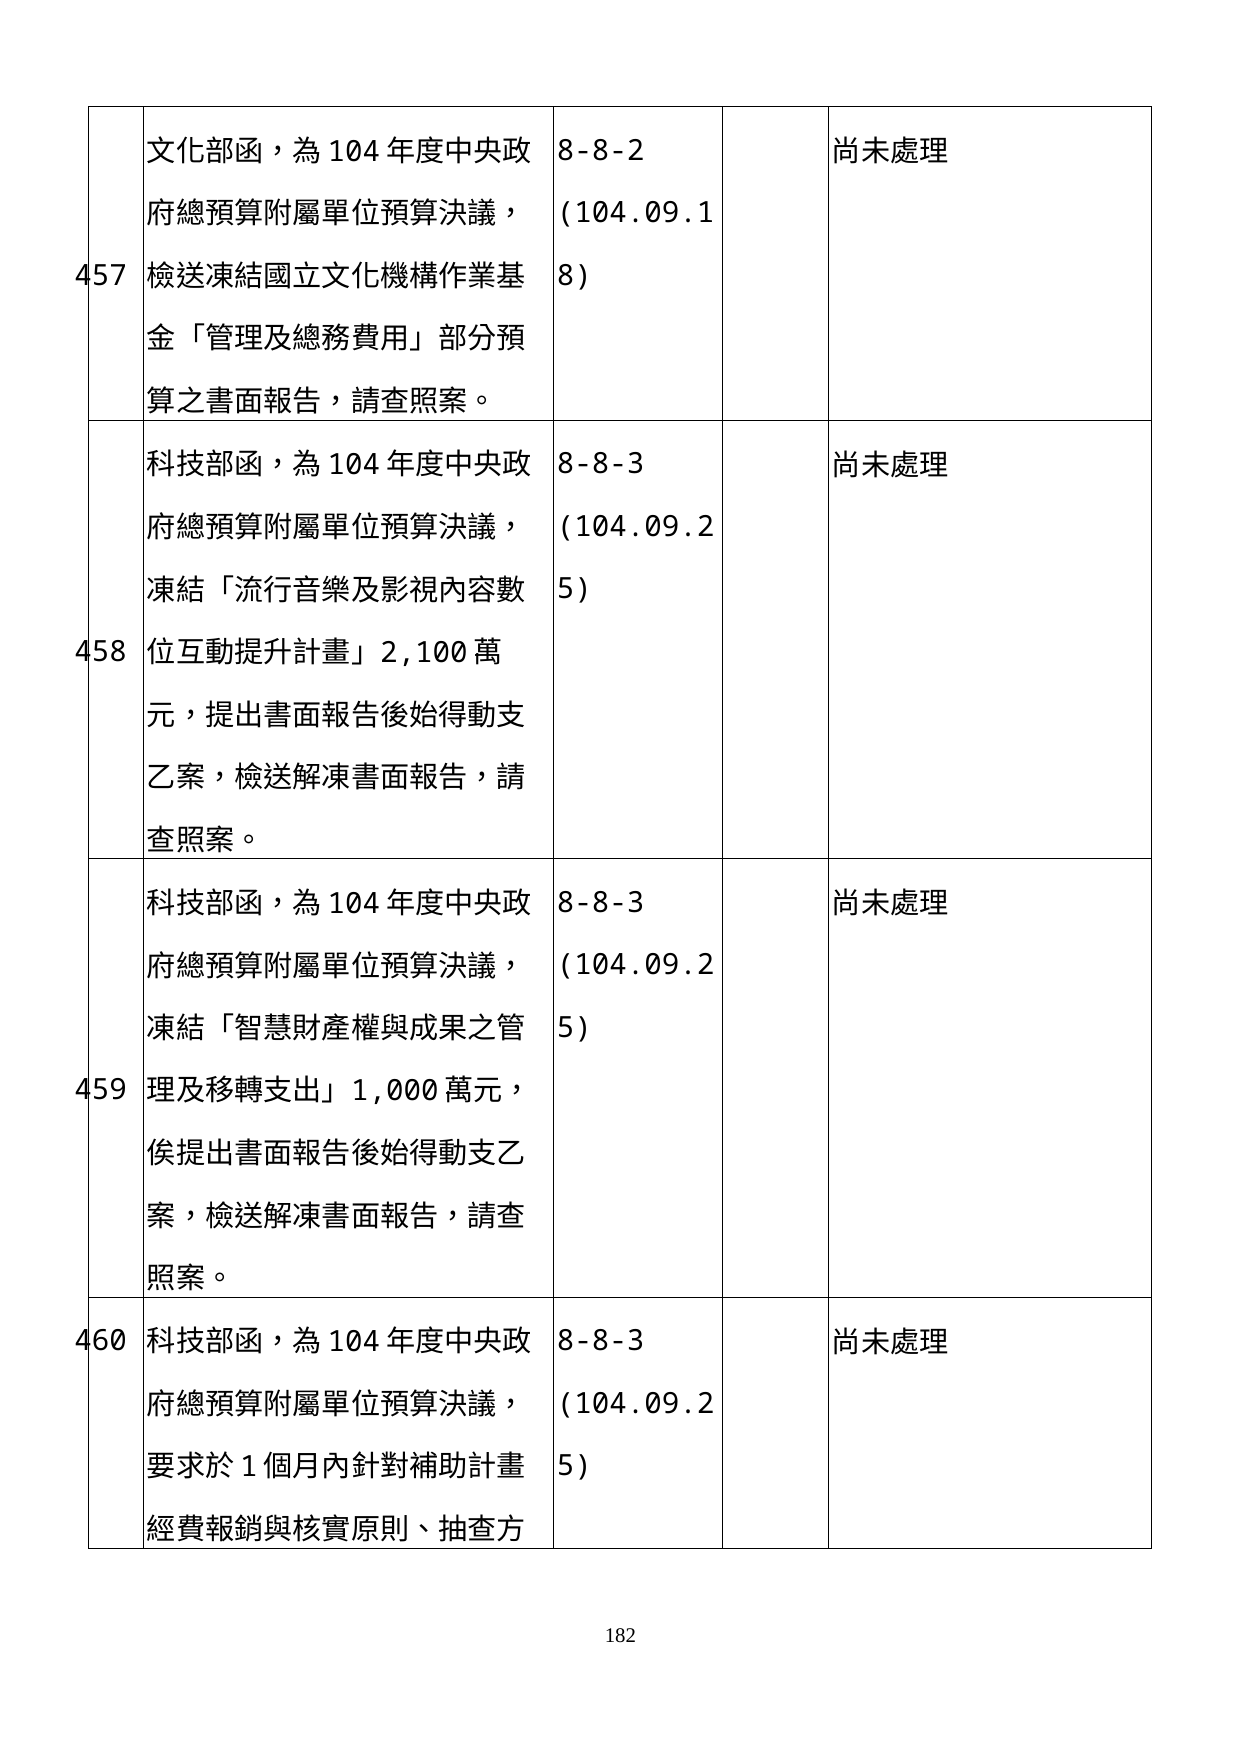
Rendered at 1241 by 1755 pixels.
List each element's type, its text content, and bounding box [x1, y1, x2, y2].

table_cell 尚未處理 [829, 107, 1151, 419]
table_cell [89, 421, 143, 858]
table_cell 8-8-2 (104.09.18) [554, 107, 722, 419]
table_cell 8-8-3 (104.09.25) [554, 1298, 722, 1548]
table_cell [89, 107, 143, 419]
table_cell 科技部函，為104年度中央政府總預算附屬單位預算決議，要求於1個月內針對補助計畫經費報銷與核實原則、抽查方 [144, 1298, 553, 1548]
table_cell [723, 859, 828, 1297]
table_cell 文化部函，為104年度中央政府總預算附屬單位預算決議，檢送凍結國立文化機構作業基金「管理及總務費用」部分預算之書面報告，請查照案。 [144, 107, 553, 419]
table_cell [89, 1298, 143, 1548]
table_cell 科技部函，為104年度中央政府總預算附屬單位預算決議，凍結「智慧財產權與成果之管理及移轉支出」1,000萬元，俟提出書面報告後始得動支乙案，檢送解凍書面報告，請查照案。 [144, 859, 553, 1297]
table_cell [89, 859, 143, 1297]
table_cell 尚未處理 [829, 421, 1151, 858]
table_cell 8-8-3 (104.09.25) [554, 421, 722, 858]
table_cell 尚未處理 [829, 859, 1151, 1297]
table_cell [723, 107, 828, 419]
table_cell [723, 421, 828, 858]
table_cell 8-8-3 (104.09.25) [554, 859, 722, 1297]
table_cell [723, 1298, 828, 1548]
table_cell 科技部函，為104年度中央政府總預算附屬單位預算決議，凍結「流行音樂及影視內容數位互動提升計畫」2,100萬元，提出書面報告後始得動支乙案，檢送解凍書面報告，請查照案。 [144, 421, 553, 858]
table_cell 尚未處理 [829, 1298, 1151, 1548]
